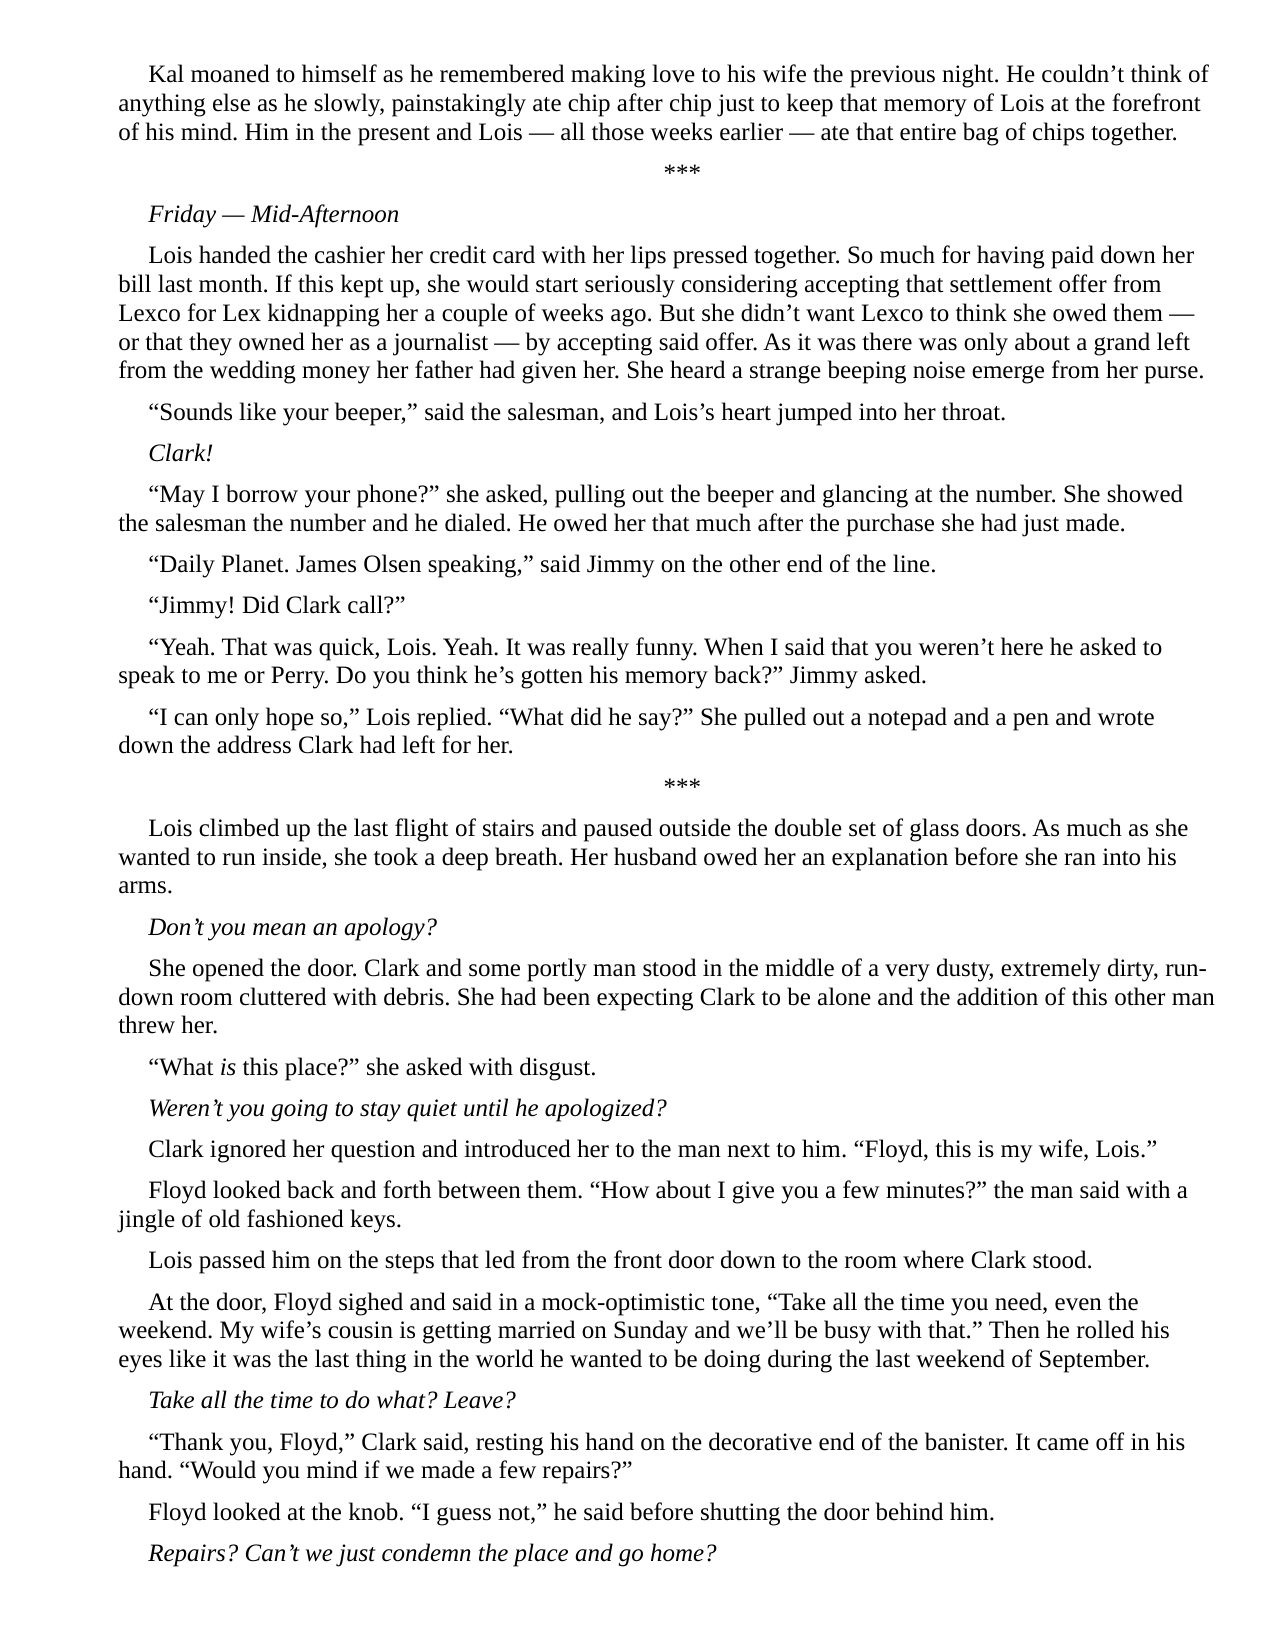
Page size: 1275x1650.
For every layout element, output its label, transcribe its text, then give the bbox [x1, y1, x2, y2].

text Lois passed him on the steps that led from the front door down to the room where Clark stood. [118, 1245, 1216, 1274]
text Take all the time to do what? Leave? [118, 1385, 1216, 1414]
text “I can only hope so,” Lois replied. “What did he say?” She pulled out a notepad and a pen and wrote down the address Clark had left for her. [118, 702, 1216, 759]
text Lois handed the cashier her credit card with her lips pressed together. So much for having paid down her bill last month. If this kept up, she would start seriously considering accepting that settlement offer from Lexco for Lex kidnapping her a couple of weeks ago. But she didn’t want Lexco to think she owed them — or that they owned her as a journalist — by accepting said offer. As it was there was only about a grand left from the wedding money her father had given her. She heard a strange beeping noise emerge from her purse. [118, 240, 1216, 384]
text Friday — Mid-Afternoon [118, 199, 1216, 228]
text Lois climbed up the last flight of stairs and paused outside the double set of glass doors. As much as she wanted to run inside, she took a deep breath. Her husband owed her an explanation before she ran into his arms. [118, 813, 1216, 899]
text Kal moaned to himself as he remembered making love to his wife the previous night. He couldn’t think of anything else as he slowly, painstakingly ate chip after chip just to keep that memory of Lois at the forefront of his mind. Him in the present and Lois — all those weeks earlier — ate that entire bag of chips together. [118, 59, 1216, 145]
text Repairs? Can’t we just condemn the place and go home? [118, 1538, 1216, 1567]
text “Jimmy! Did Clark call?” [118, 590, 1216, 619]
text Clark! [118, 438, 1216, 467]
text “Daily Planet. James Olsen speaking,” said Jimmy on the other end of the line. [118, 549, 1216, 578]
text “May I borrow your phone?” she asked, pulling out the beeper and glancing at the number. She showed the salesman the number and he dialed. He owed her that much after the purchase she had just made. [118, 479, 1216, 537]
text “What is this place?” she asked with disgust. [118, 1052, 1216, 1080]
text Weren’t you going to stay quiet until he apologized? [118, 1093, 1216, 1122]
text Floyd looked at the knob. “I guess not,” he said before shutting the door behind him. [118, 1497, 1216, 1525]
text *** [118, 772, 1216, 800]
text At the door, Floyd sighed and said in a mock-optimistic tone, “Take all the time you need, even the weekend. My wife’s cousin is getting married on Sunday and we’ll be busy with that.” Then he rolled his eyes like it was the last thing in the world he wanted to be doing during the last weekend of September. [118, 1287, 1216, 1373]
text Floyd looked back and forth between them. “How about I give you a few minutes?” the man said with a jingle of old fashioned keys. [118, 1175, 1216, 1233]
text She opened the door. Clark and some portly man stood in the middle of a very dusty, extremely dirty, run-down room cluttered with debris. She had been expecting Clark to be alone and the addition of this other man threw her. [118, 953, 1216, 1039]
text “Sounds like your beeper,” said the salesman, and Lois’s heart jumped into her throat. [118, 397, 1216, 425]
text Clark ignored her question and introduced her to the man next to him. “Floyd, this is my wife, Lois.” [118, 1134, 1216, 1163]
text “Thank you, Floyd,” Clark said, resting his hand on the decorative end of the banister. It came off in his hand. “Would you mind if we made a few repairs?” [118, 1427, 1216, 1484]
text “Yeah. That was quick, Lois. Yeah. It was really funny. When I said that you weren’t here he asked to speak to me or Perry. Do you think he’s gotten his memory back?” Jimmy asked. [118, 632, 1216, 689]
text Don’t you mean an apology? [118, 912, 1216, 940]
text *** [118, 158, 1216, 187]
